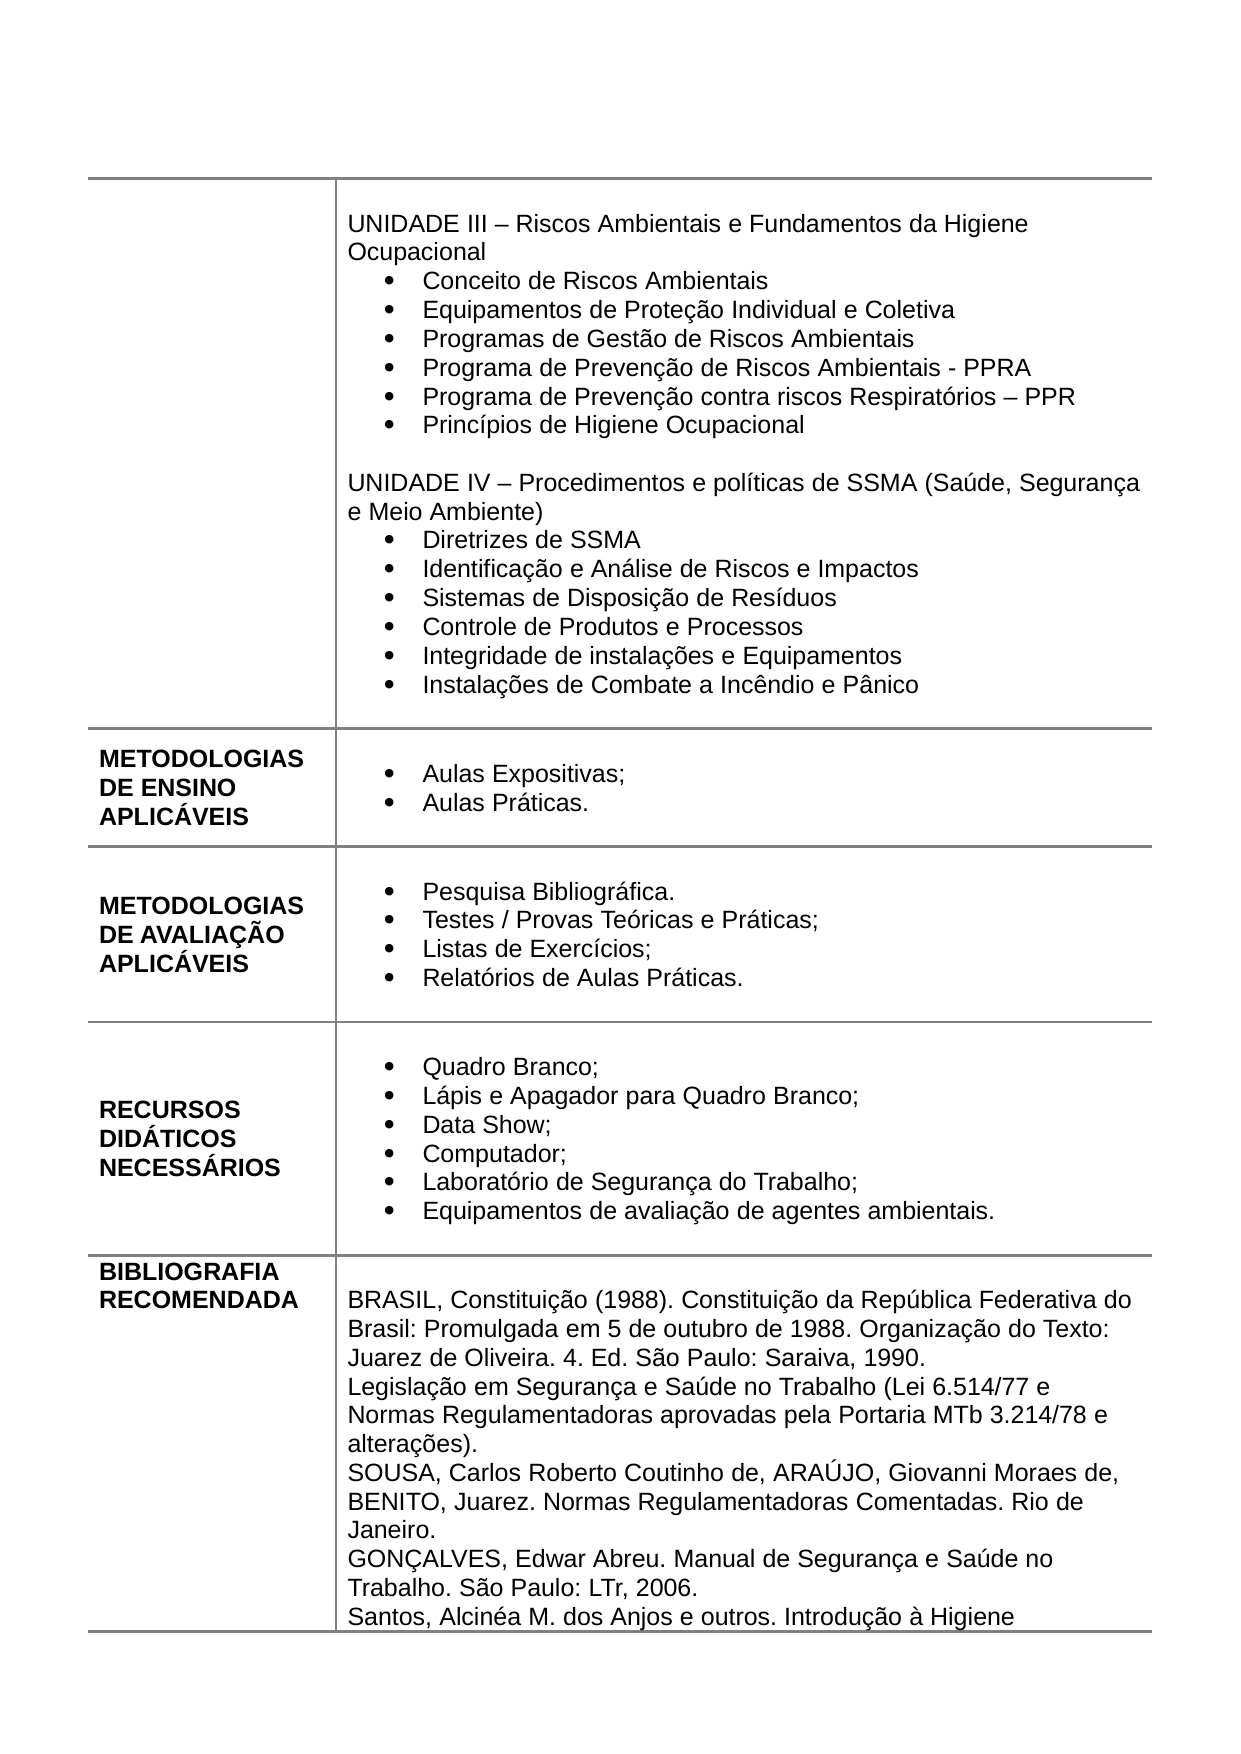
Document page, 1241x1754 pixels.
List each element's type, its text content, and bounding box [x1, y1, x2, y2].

table_cell METODOLOGIAS DE AVALIAÇÃO APLICÁVEIS [88, 848, 335, 1021]
table_cell METODOLOGIAS DE ENSINO APLICÁVEIS [88, 730, 335, 845]
table_cell Quadro Branco; Lápis e Apagador para Quadro Branco; Data Show; Computador; Laboratório de Segurança do Trabalho; Equipamentos de avaliação de agentes ambientais. [337, 1023, 1152, 1254]
table_cell BIBLIOGRAFIA RECOMENDADA [88, 1257, 335, 1630]
table_cell RECURSOS DIDÁTICOS NECESSÁRIOS [88, 1023, 335, 1254]
table_cell UNIDADE III – Riscos Ambientais e Fundamentos da Higiene Ocupacional Conceito de Riscos Ambientais Equipamentos de Proteção Individual e Coletiva Programas de Gestão de Riscos Ambientais Programa de Prevenção de Riscos Ambientais - PPRA Programa de Prevenção contra riscos Respiratórios – PPR Princípios de Higiene Ocupacional UNIDADE IV – Procedimentos e políticas de SSMA (Saúde, Segurança e Meio Ambiente) Diretrizes de SSMA Identificação e Análise de Riscos e Impactos Sistemas de Disposição de Resíduos Controle de Produtos e Processos Integridade de instalações e Equipamentos Instalações de Combate a Incêndio e Pânico [337, 180, 1152, 727]
table_cell [88, 180, 335, 727]
table_cell Pesquisa Bibliográfica. Testes / Provas Teóricas e Práticas; Listas de Exercícios; Relatórios de Aulas Práticas. [337, 848, 1152, 1021]
table_cell Aulas Expositivas; Aulas Práticas. [337, 730, 1152, 845]
table_cell BRASIL, Constituição (1988). Constituição da República Federativa do Brasil: Promulgada em 5 de outubro de 1988. Organização do Texto: Juarez de Oliveira. 4. Ed. São Paulo: Saraiva, 1990. Legislação em Segurança e Saúde no Trabalho (Lei 6.514/77 e Normas Regulamentadoras aprovadas pela Portaria MTb 3.214/78 e alterações). SOUSA, Carlos Roberto Coutinho de, ARAÚJO, Giovanni Moraes de, BENITO, Juarez. Normas Regulamentadoras Comentadas. Rio de Janeiro. GONÇALVES, Edwar Abreu. Manual de Segurança e Saúde no Trabalho. São Paulo: LTr, 2006. Santos, Alcinéa M. dos Anjos e outros. Introdução à Higiene [337, 1257, 1152, 1630]
